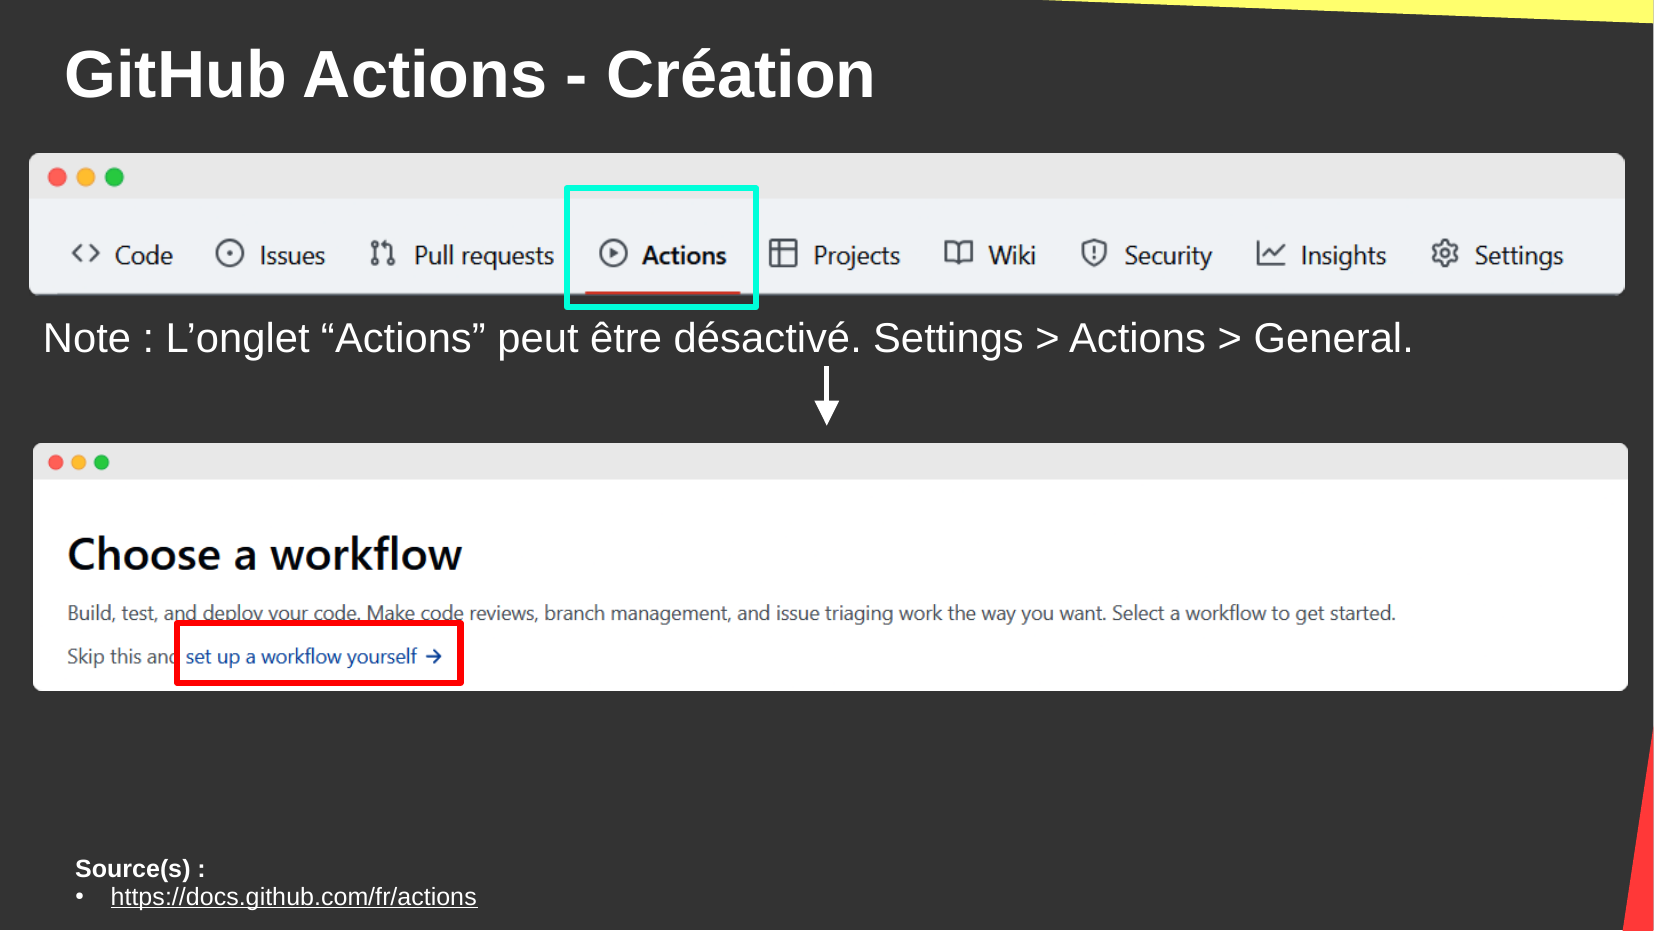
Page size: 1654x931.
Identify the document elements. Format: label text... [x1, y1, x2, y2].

text_box Note : L’onglet “Actions” peut être désactivé. Settings > Actions > General. [28, 307, 1512, 378]
title GitHub Actions - Création [64, 37, 1105, 119]
text_box [1042, 0, 1654, 24]
picture [29, 153, 1625, 296]
text_box Source(s) : https://docs.github.com/fr/actions [60, 809, 1546, 919]
picture [570, 191, 753, 296]
text_box [1622, 722, 1654, 931]
picture [33, 443, 1628, 691]
